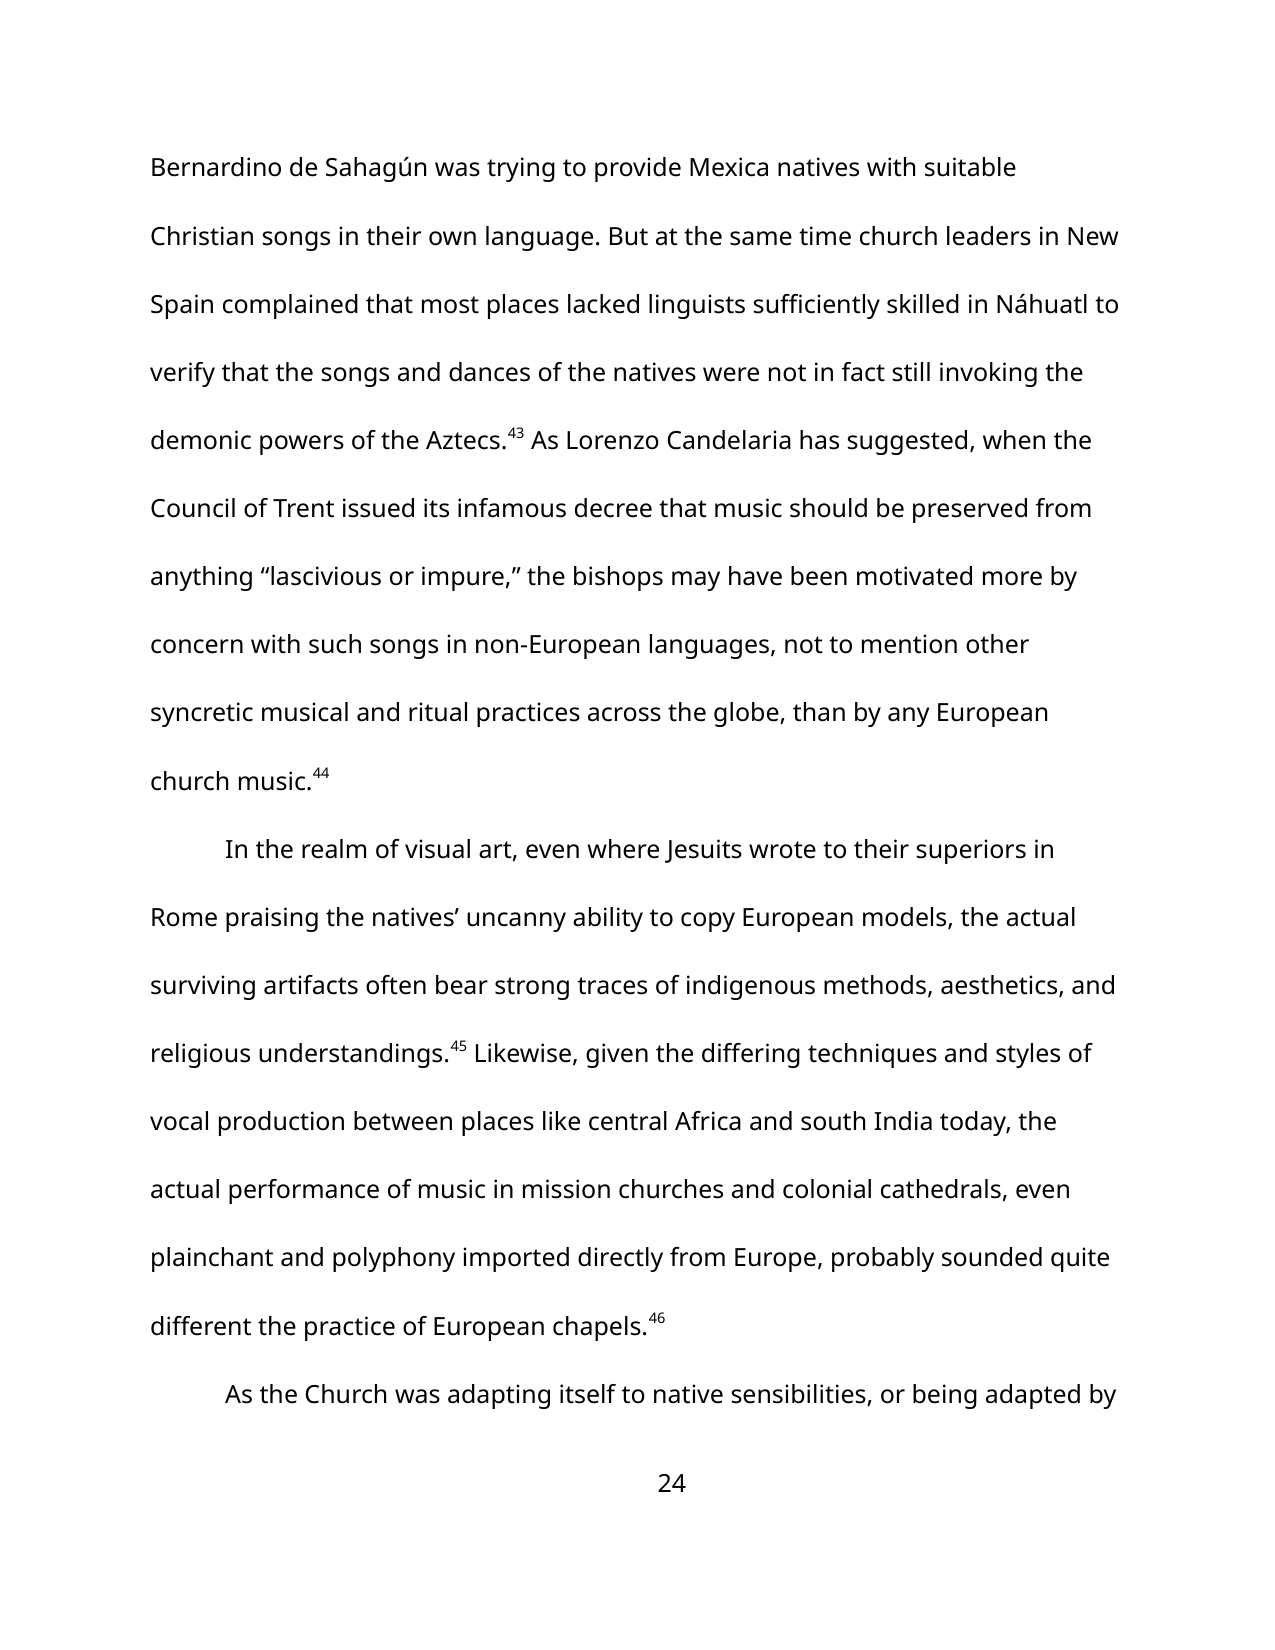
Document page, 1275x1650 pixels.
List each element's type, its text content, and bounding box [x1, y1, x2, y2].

text As the Church was adapting itself to native sensibilities, or being adapted by [150, 1376, 1125, 1410]
text Bernardino de Sahagún was trying to provide Mexica natives with suitable Christian songs in their own language. But at the same time church leaders in New Spain complained that most places lacked linguists sufficiently skilled in Náhuatl to verify that the songs and dances of the natives were not in fact still invoking the demonic powers of the Aztecs. As Lorenzo Candelaria has suggested, when the Council of Trent issued its infamous decree that music should be preserved from anything “lascivious or impure,” the bishops may have been motivated more by concern with such songs in non-European languages, not to mention other syncretic musical and ritual practices across the globe, than by any European church music. [150, 150, 1125, 797]
text In the realm of visual art, even where Jesuits wrote to their superiors in Rome praising the natives’ uncanny ability to copy European models, the actual surviving artifacts often bear strong traces of indigenous methods, aesthetics, and religious understandings. Likewise, given the differing techniques and styles of vocal production between places like central Africa and south India today, the actual performance of music in mission churches and colonial cathedrals, even plainchant and polyphony imported directly from Europe, probably sounded quite different the practice of European chapels. [150, 831, 1125, 1342]
